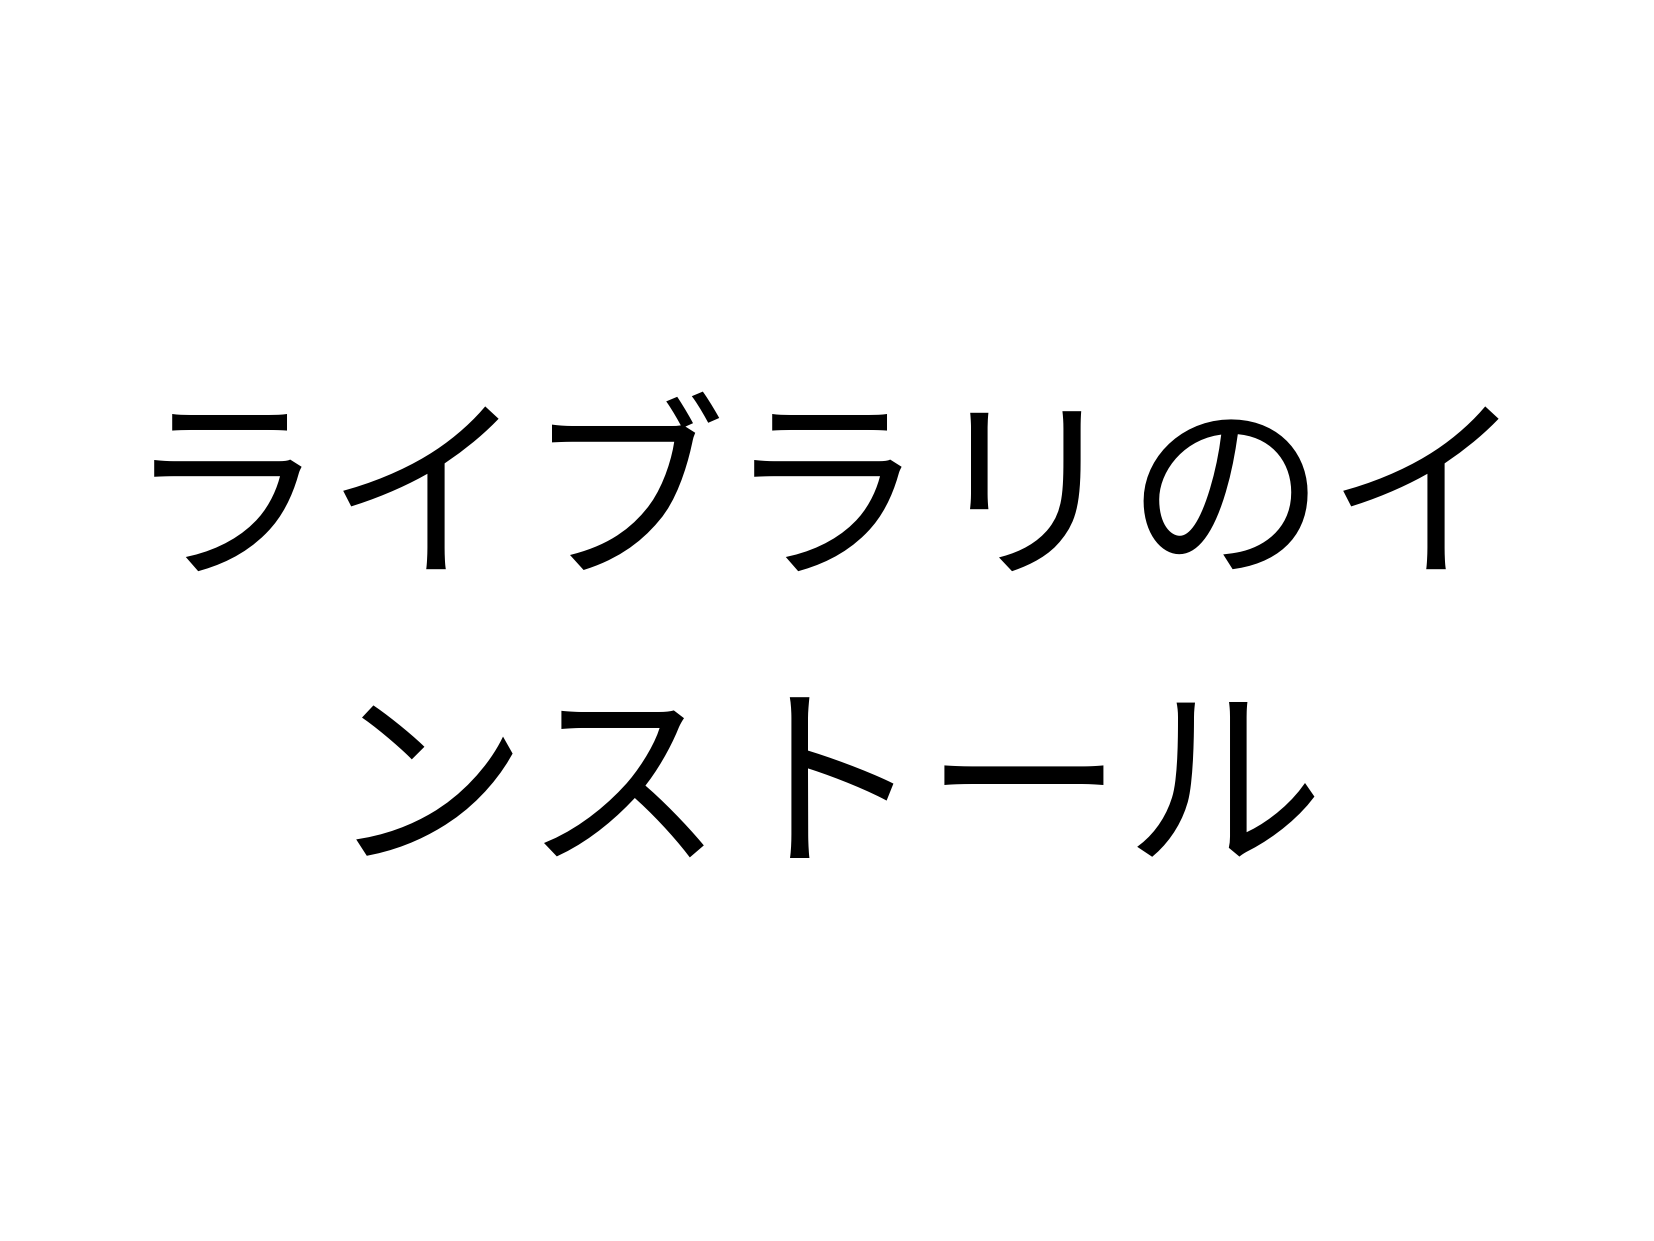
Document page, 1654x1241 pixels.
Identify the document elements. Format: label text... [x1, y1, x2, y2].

title ライブラリのインストール [82, 320, 1571, 921]
